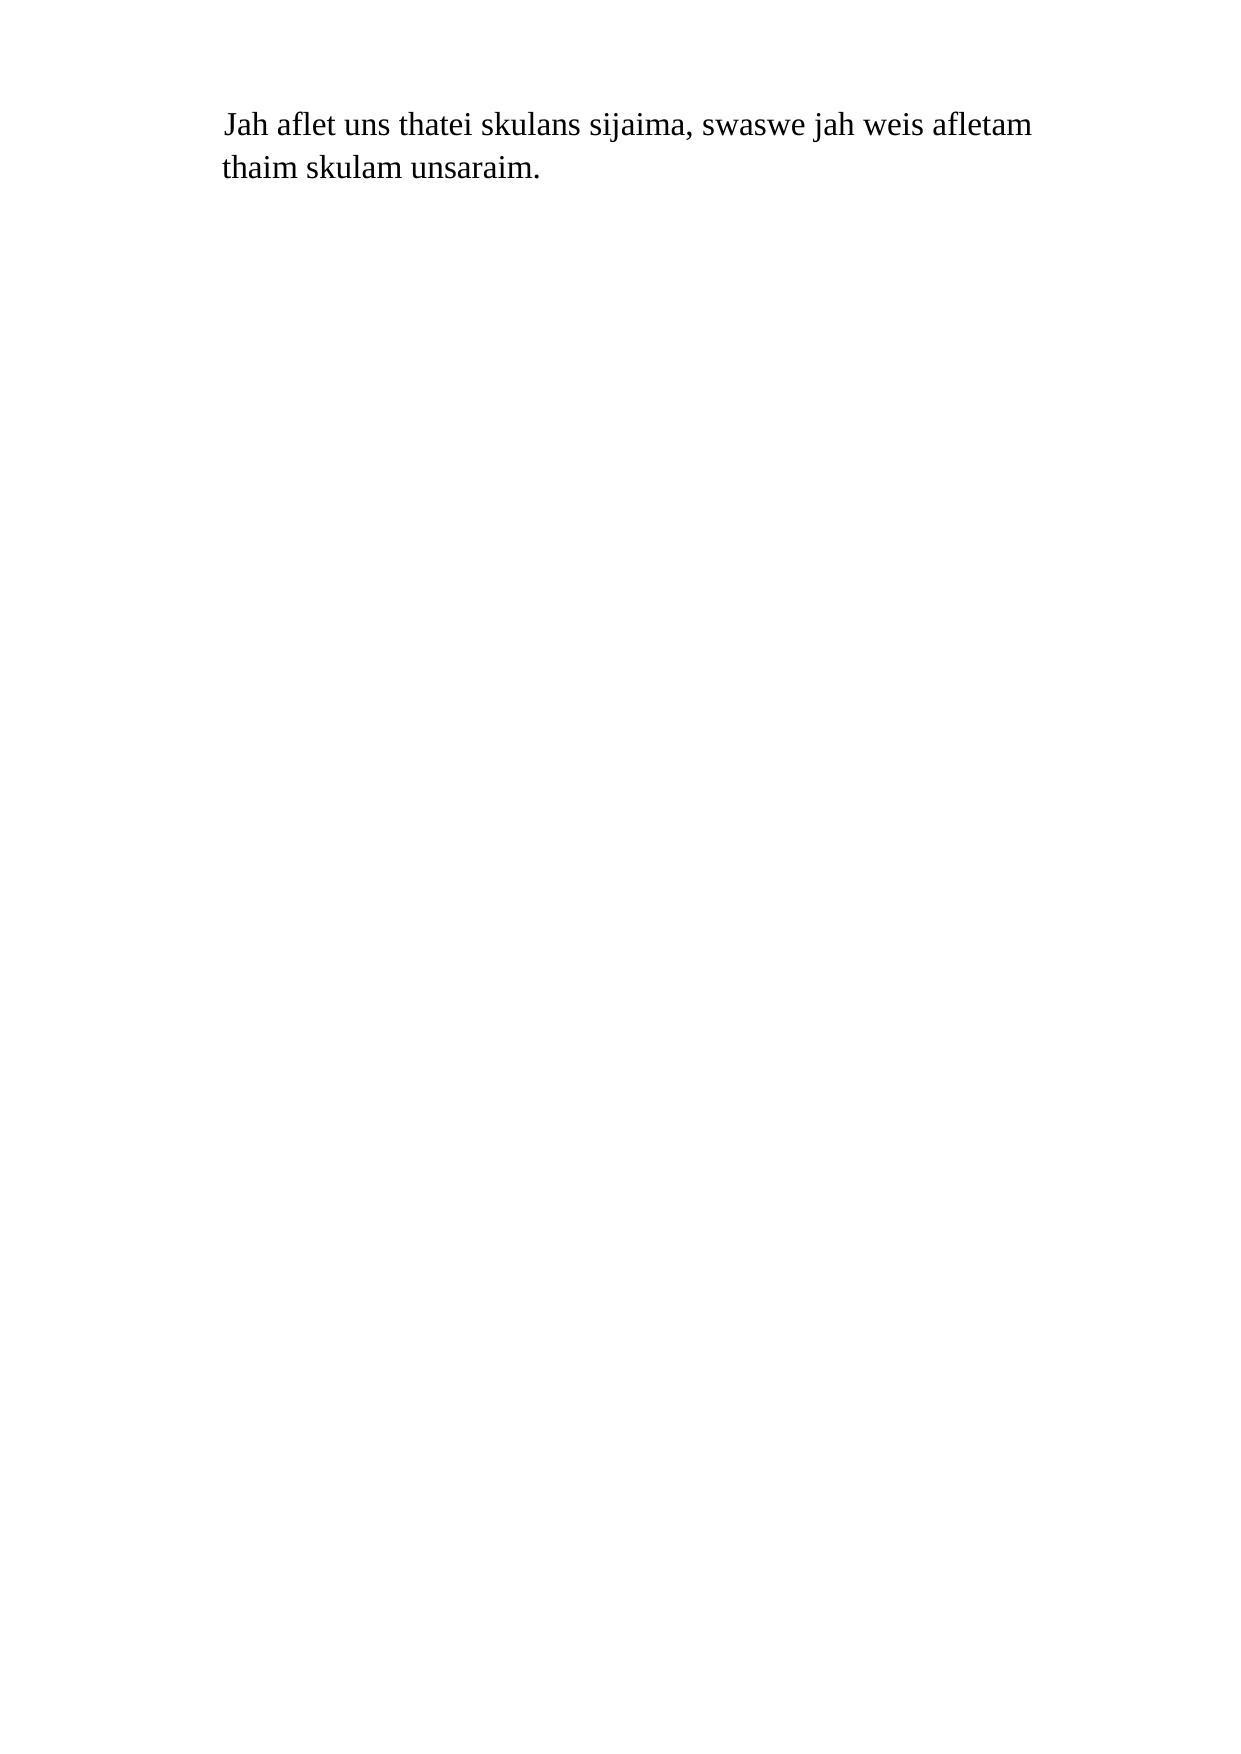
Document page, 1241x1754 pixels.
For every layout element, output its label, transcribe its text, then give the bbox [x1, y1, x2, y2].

text Jah aflet uns thatei skulans sijaima, swaswe jah weis afletam thaim skulam unsaraim. [222, 104, 1085, 186]
